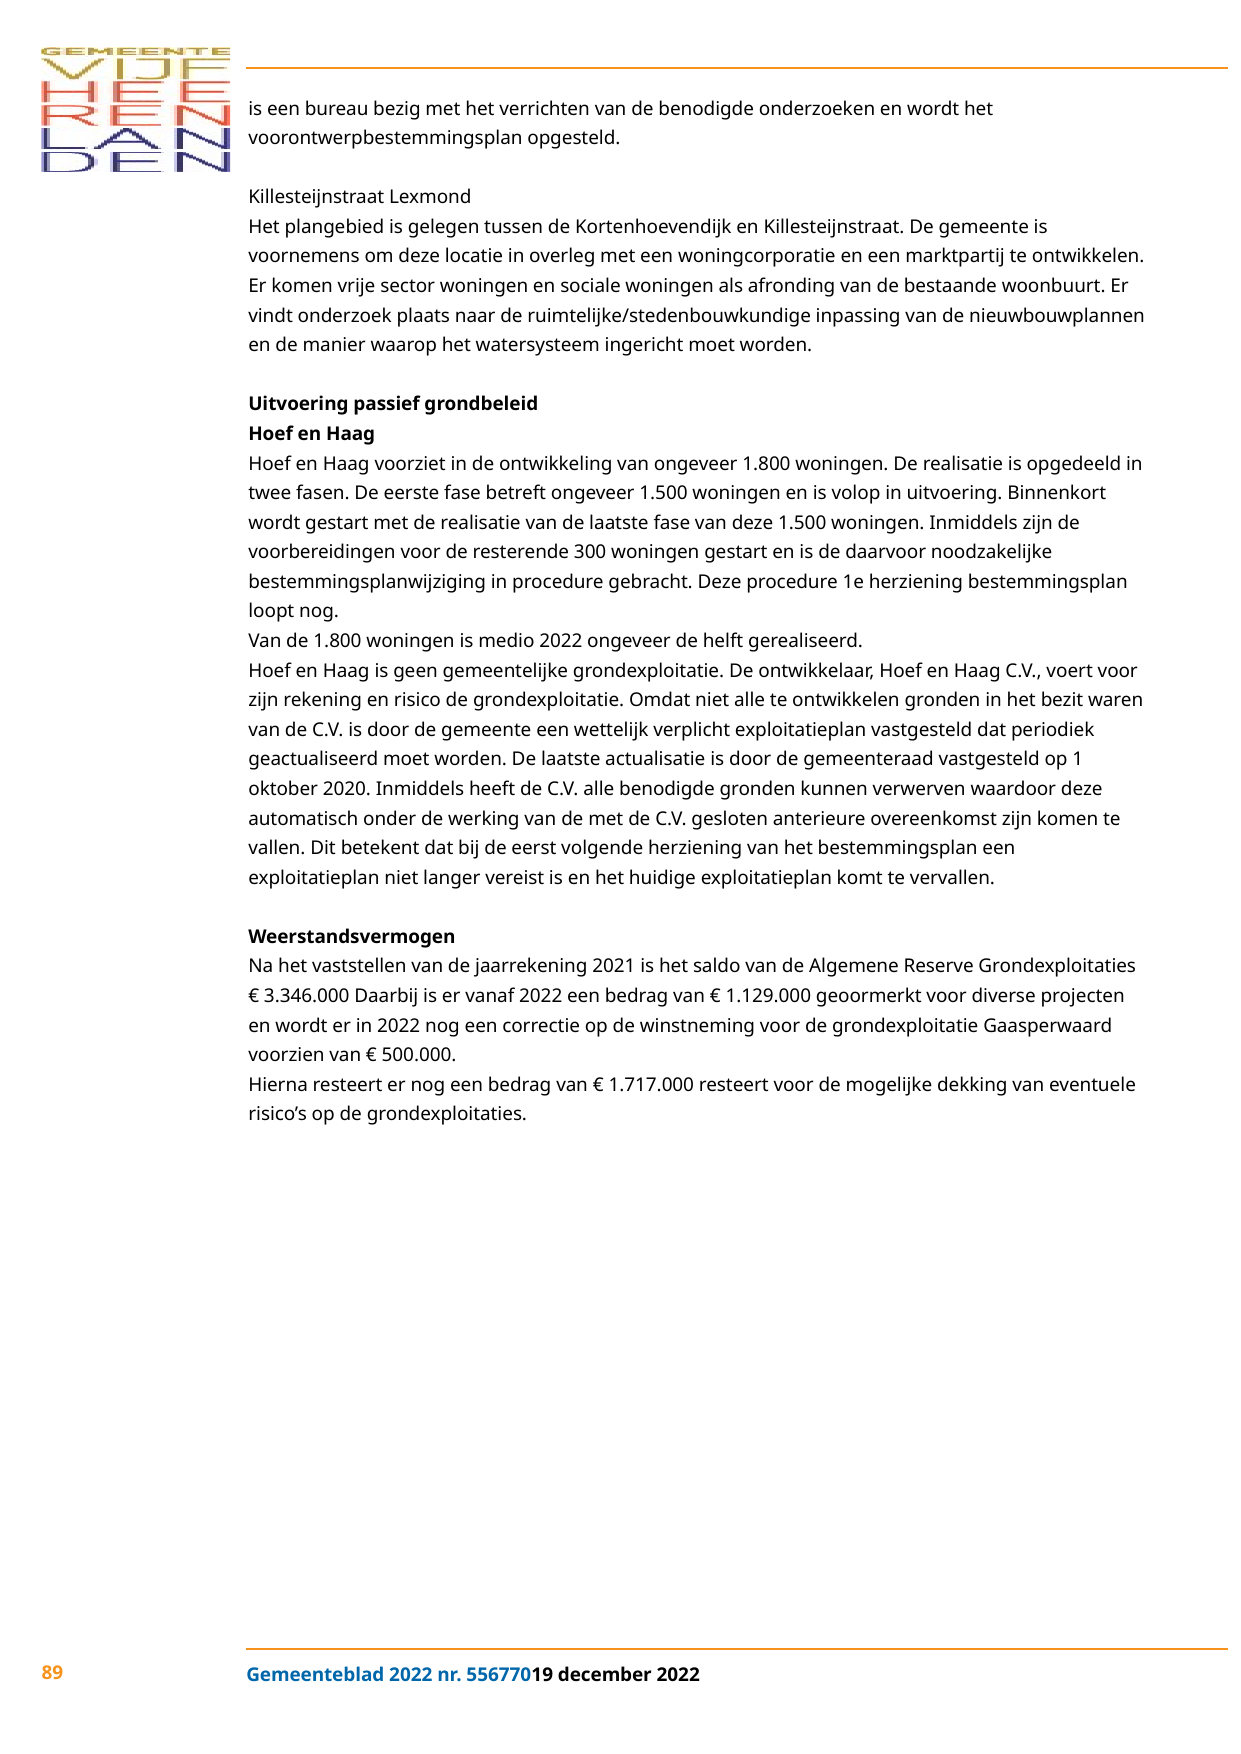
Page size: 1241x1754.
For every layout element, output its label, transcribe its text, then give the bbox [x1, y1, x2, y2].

text Hoef en Haag voorziet in de ontwikkeling van ongeveer 1.800 woningen. De realisatie is opgedeeld in twee fasen. De eerste fase betreft ongeveer 1.500 woningen en is volop in uitvoering. Binnenkort wordt gestart met de realisatie van de laatste fase van deze 1.500 woningen. Inmiddels zijn de voorbereidingen voor de resterende 300 woningen gestart en is de daarvoor noodzakelijke bestemmingsplanwijziging in procedure gebracht. Deze procedure 1e herziening bestemmingsplan loopt nog. [248, 450, 1152, 623]
text Hoef en Haag is geen gemeentelijke grondexploitatie. De ontwikkelaar, Hoef en Haag C.V., voert voor zijn rekening en risico de grondexploitatie. Omdat niet alle te ontwikkelen gronden in het bezit waren van de C.V. is door de gemeente een wettelijk verplicht exploitatieplan vastgesteld dat periodiek geactualiseerd moet worden. De laatste actualisatie is door de gemeenteraad vastgesteld op 1 oktober 2020. Inmiddels heeft de C.V. alle benodigde gronden kunnen verwerven waardoor deze automatisch onder de werking van de met de C.V. gesloten anterieure overeenkomst zijn komen te vallen. Dit betekent dat bij de eerst volgende herziening van het bestemmingsplan een exploitatieplan niet langer vereist is en het huidige exploitatieplan komt te vervallen. [248, 657, 1152, 890]
text Weerstandsvermogen [248, 923, 1152, 949]
text Hierna resteert er nog een bedrag van € 1.717.000 resteert voor de mogelijke dekking van eventuele risico’s op de grondexploitaties. [248, 1071, 1152, 1126]
text Hoef en Haag [248, 420, 1152, 446]
picture [41, 47, 231, 172]
text Na het vaststellen van de jaarrekening 2021 is het saldo van de Algemene Reserve Grondexploitaties € 3.346.000 Daarbij is er vanaf 2022 een bedrag van € 1.129.000 geoormerkt voor diverse projecten en wordt er in 2022 nog een correctie op de winstneming voor de grondexploitatie Gaasperwaard voorzien van € 500.000. [248, 953, 1152, 1067]
text Het plangebied is gelegen tussen de Kortenhoevendijk en Killesteijnstraat. De gemeente is voornemens om deze locatie in overleg met een woningcorporatie en een marktpartij te ontwikkelen. Er komen vrije sector woningen en sociale woningen als afronding van de bestaande woonbuurt. Er vindt onderzoek plaats naar de ruimtelijke/stedenbouwkundige inpassing van de nieuwbouwplannen en de manier waarop het watersysteem ingericht moet worden. [248, 213, 1152, 357]
text Uitvoering passief grondbeleid [248, 391, 1152, 416]
text Killesteijnstraat Lexmond [248, 183, 1152, 209]
text is een bureau bezig met het verrichten van de benodigde onderzoeken en wordt het voorontwerpbestemmingsplan opgesteld. [248, 95, 1152, 150]
text Van de 1.800 woningen is medio 2022 ongeveer de helft gerealiseerd. [248, 627, 1152, 653]
